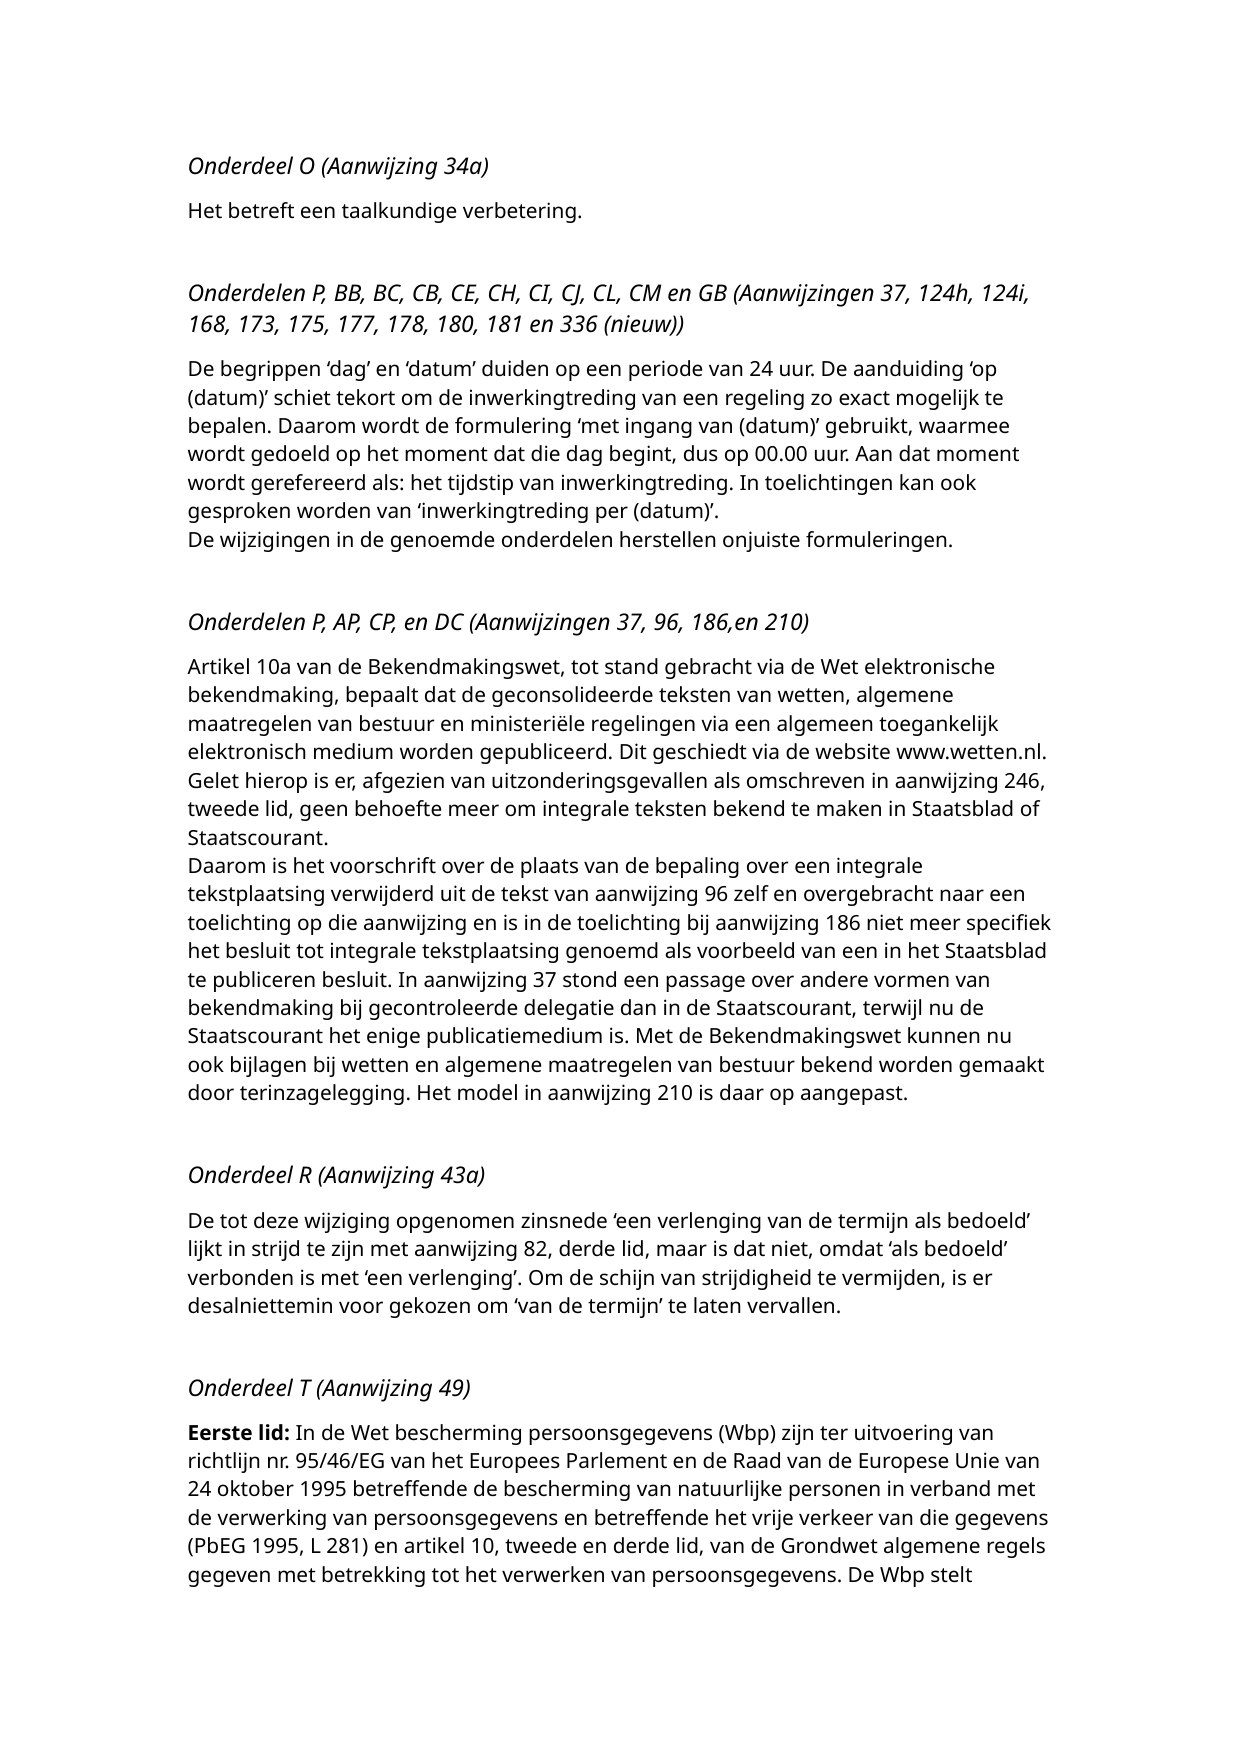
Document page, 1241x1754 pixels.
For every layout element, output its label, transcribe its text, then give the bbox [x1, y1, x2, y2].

subtitle Onderdeel T (Aanwijzing 49) [187, 1371, 1053, 1403]
text Daarom is het voorschrift over de plaats van de bepaling over een integrale tekstplaatsing verwijderd uit de tekst van aanwijzing 96 zelf en overgebracht naar een toelichting op die aanwijzing en is in de toelichting bij aanwijzing 186 niet meer specifiek het besluit tot integrale tekstplaatsing genoemd als voorbeeld van een in het Staatsblad te publiceren besluit. In aanwijzing 37 stond een passage over andere vormen van bekendmaking bij gecontroleerde delegatie dan in de Staatscourant, terwijl nu de Staatscourant het enige publicatiemedium is. Met de Bekendmakingswet kunnen nu ook bijlagen bij wetten en algemene maatregelen van bestuur bekend worden gemaakt door terinzagelegging. Het model in aanwijzing 210 is daar op aangepast. [187, 851, 1053, 1107]
text Het betreft een taalkundige verbetering. [187, 196, 1053, 225]
subtitle Onderdeel O (Aanwijzing 34a) [187, 150, 1053, 181]
text De begrippen ‘dag’ en ‘datum’ duiden op een periode van 24 uur. De aanduiding ‘op (datum)’ schiet tekort om de inwerkingtreding van een regeling zo exact mogelijk te bepalen. Daarom wordt de formulering ‘met ingang van (datum)’ gebruikt, waarmee wordt gedoeld op het moment dat die dag begint, dus op 00.00 uur. Aan dat moment wordt gerefereerd als: het tijdstip van inwerkingtreding. In toelichtingen kan ook gesproken worden van ‘inwerkingtreding per (datum)’. [187, 354, 1053, 525]
text De tot deze wijziging opgenomen zinsnede ‘een verlenging van de termijn als bedoeld’ lijkt in strijd te zijn met aanwijzing 82, derde lid, maar is dat niet, omdat ‘als bedoeld’ verbonden is met ‘een verlenging’. Om de schijn van strijdigheid te vermijden, is er desalniettemin voor gekozen om ‘van de termijn’ te laten vervallen. [187, 1206, 1053, 1319]
subtitle Onderdelen P, BB, BC, CB, CE, CH, CI, CJ, CL, CM en GB (Aanwijzingen 37, 124h, 124i, 168, 173, 175, 177, 178, 180, 181 en 336 (nieuw)) [187, 277, 1053, 339]
text Artikel 10a van de Bekendmakingswet, tot stand gebracht via de Wet elektronische bekendmaking, bepaalt dat de geconsolideerde teksten van wetten, algemene maatregelen van bestuur en ministeriële regelingen via een algemeen toegankelijk elektronisch medium worden gepubliceerd. Dit geschiedt via de website www.wetten.nl. Gelet hierop is er, afgezien van uitzonderingsgevallen als omschreven in aanwijzing 246, tweede lid, geen behoefte meer om integrale teksten bekend te maken in Staatsblad of Staatscourant. [187, 652, 1053, 851]
subtitle Onderdeel R (Aanwijzing 43a) [187, 1159, 1053, 1191]
text Eerste lid: In de Wet bescherming persoonsgegevens (Wbp) zijn ter uitvoering van richtlijn nr. 95/46/EG van het Europees Parlement en de Raad van de Europese Unie van 24 oktober 1995 betreffende de bescherming van natuurlijke personen in verband met de verwerking van persoonsgegevens en betreffende het vrije verkeer van die gegevens (PbEG 1995, L 281) en artikel 10, tweede en derde lid, van de Grondwet algemene regels gegeven met betrekking tot het verwerken van persoonsgegevens. De Wbp stelt [187, 1418, 1053, 1588]
text De wijzigingen in de genoemde onderdelen herstellen onjuiste formuleringen. [187, 525, 1053, 553]
subtitle Onderdelen P, AP, CP, en DC (Aanwijzingen 37, 96, 186,en 210) [187, 606, 1053, 637]
